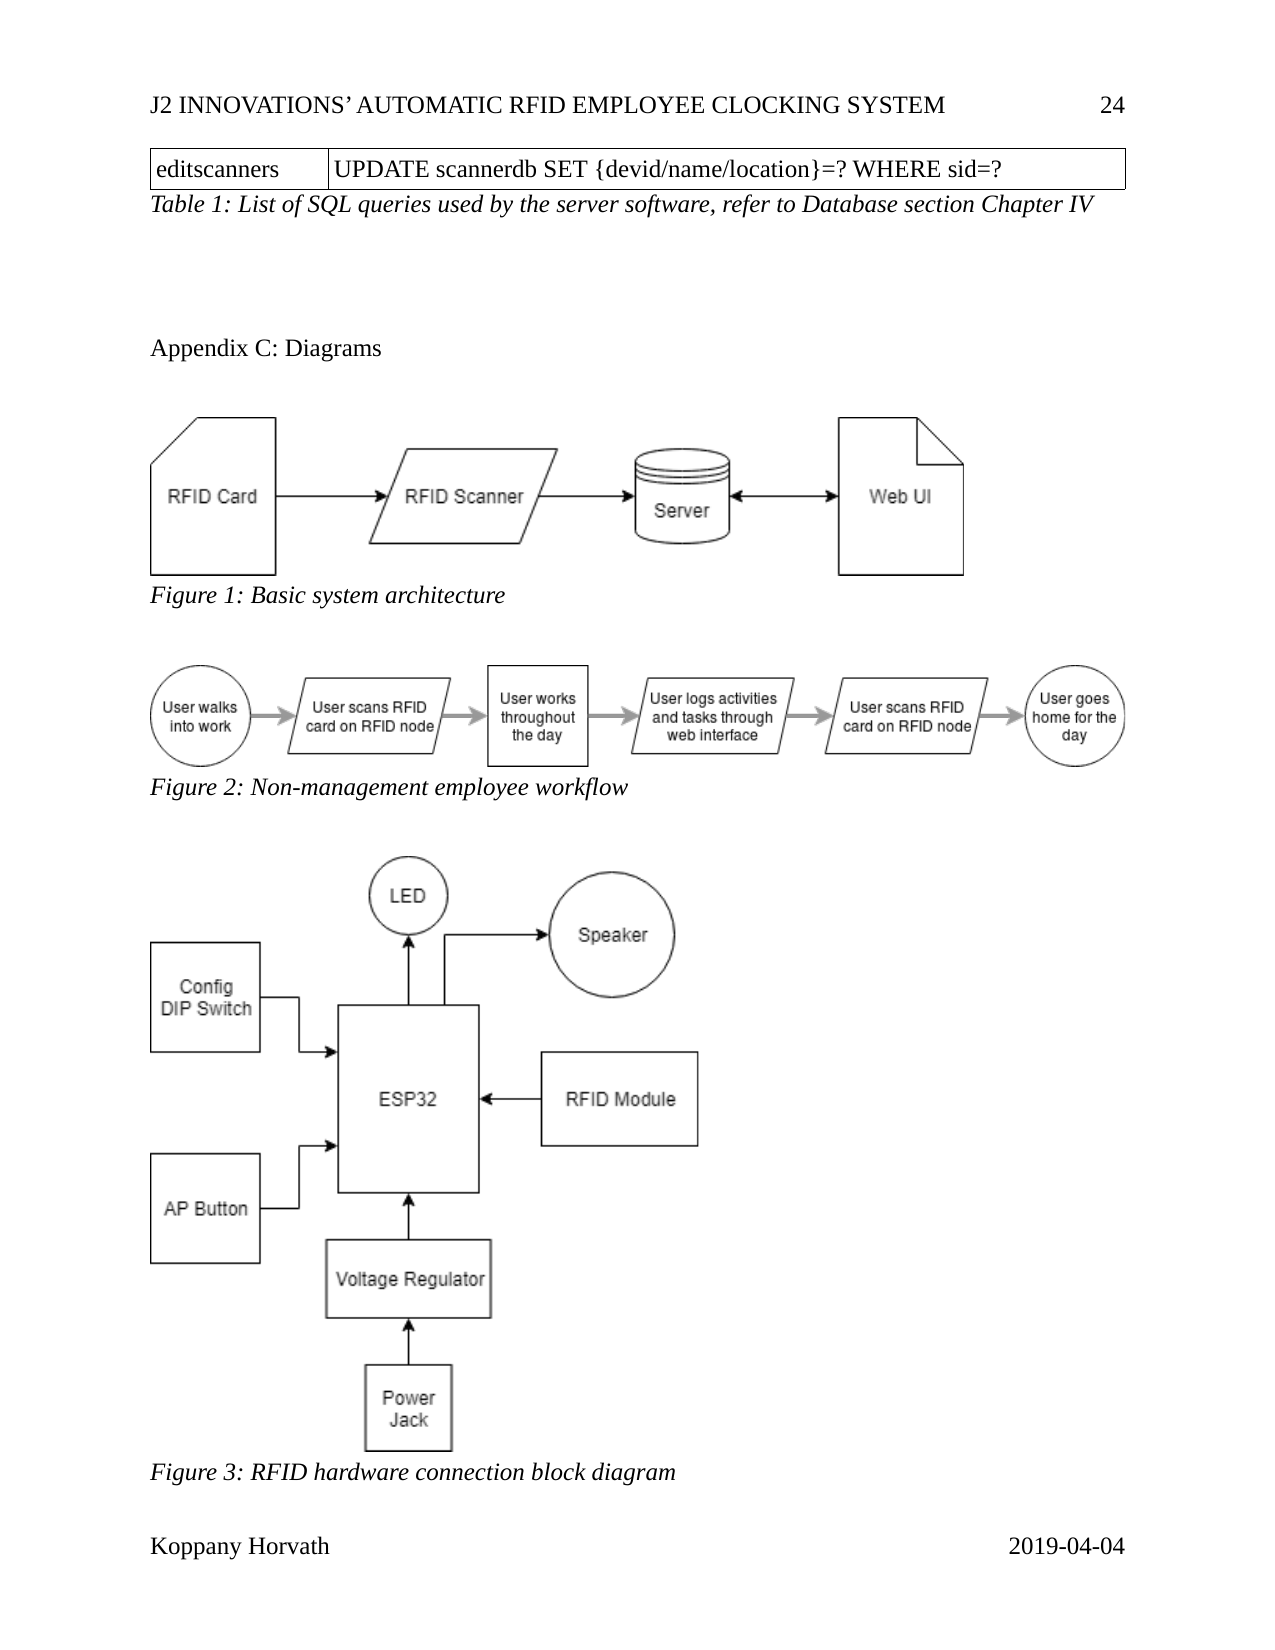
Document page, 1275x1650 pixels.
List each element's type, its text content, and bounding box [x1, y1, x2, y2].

text Figure 1: Basic system architecture [150, 576, 964, 609]
picture [150, 856, 699, 1452]
text Figure 2: Non-management employee workflow [150, 767, 1125, 800]
text Appendix C: Diagrams [150, 333, 1125, 362]
picture [150, 417, 964, 576]
text Table 1: List of SQL queries used by the server software, refer to Database section Chapter IV [150, 190, 1125, 217]
table_cell UPDATE scannerdb SET {devid/name/location}=? WHERE sid=? [329, 149, 1125, 188]
text Figure 3: RFID hardware connection block diagram [150, 1452, 698, 1486]
table_cell editscanners [151, 149, 328, 188]
picture [150, 665, 1125, 767]
